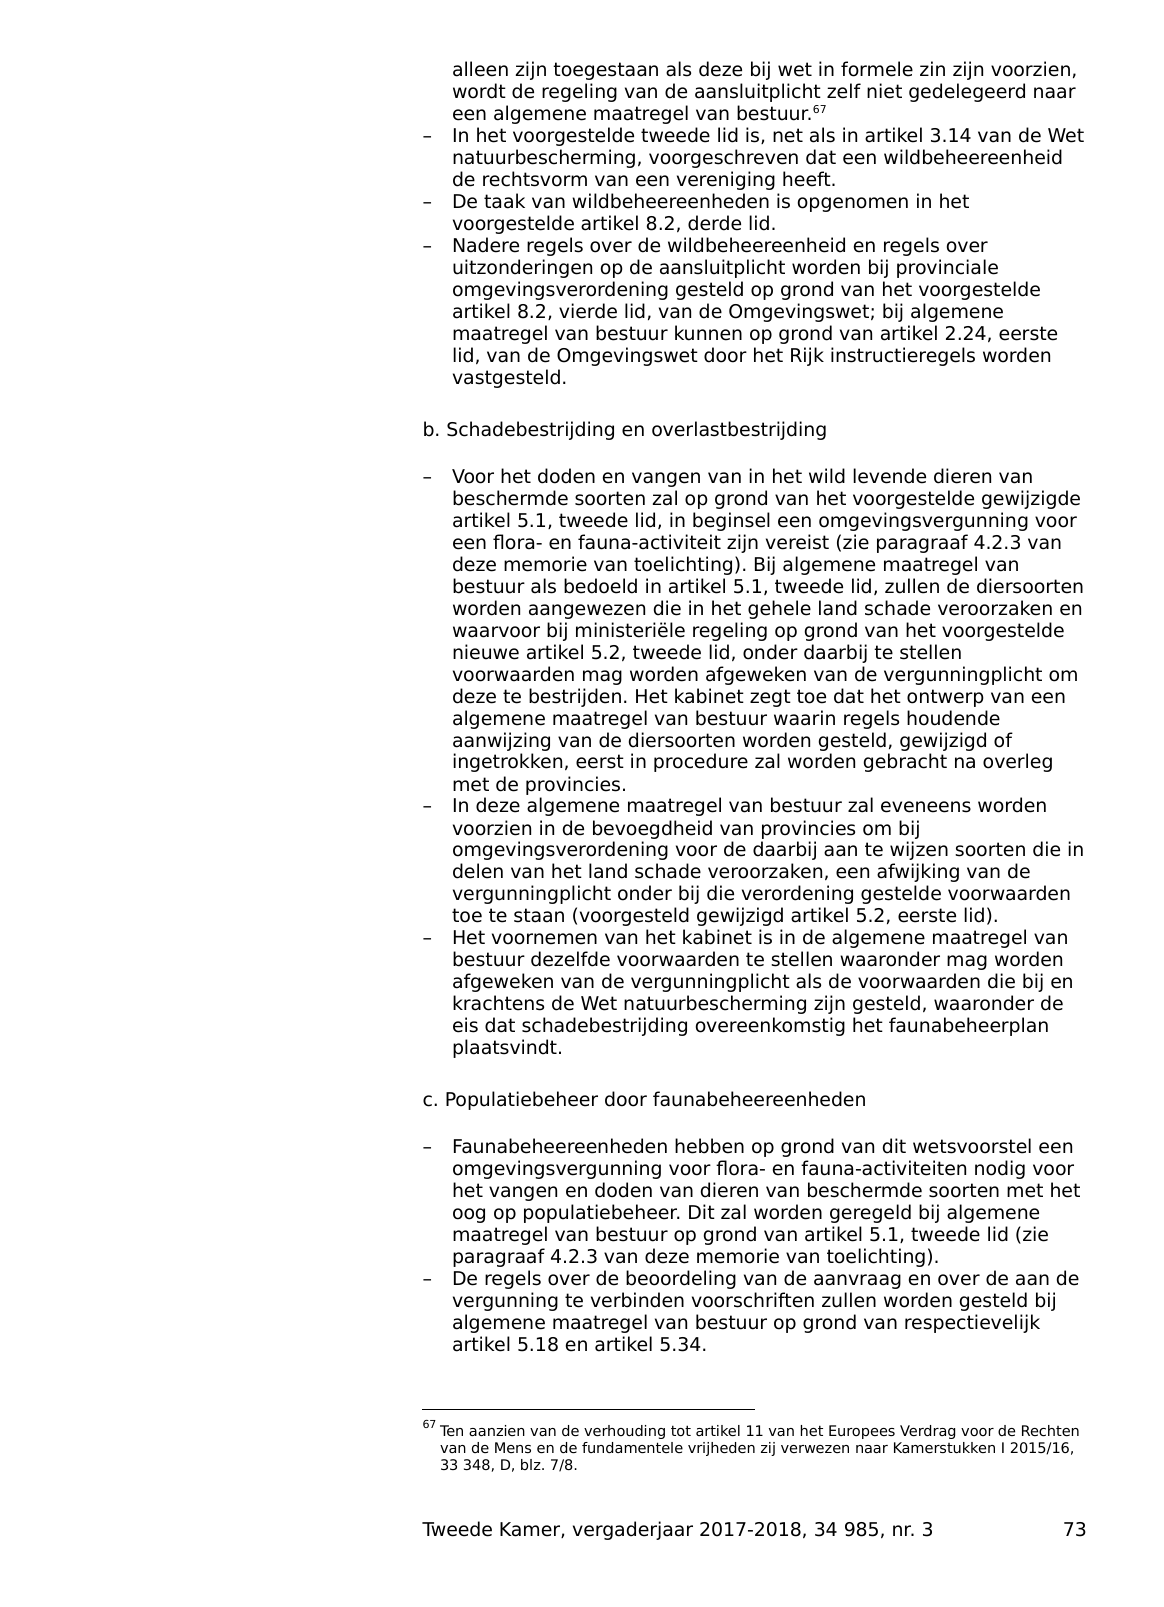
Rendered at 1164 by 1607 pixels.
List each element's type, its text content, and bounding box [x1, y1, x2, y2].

text – De regels over de beoordeling van de aanvraag en over de aan de vergunning te verbinden voorschriften zullen worden gesteld bij algemene maatregel van bestuur op grond van respectievelijk artikel 5.18 en artikel 5.34. [422, 1268, 1087, 1356]
text – Faunabeheereenheden hebben op grond van dit wetsvoorstel een omgevingsvergunning voor flora- en fauna-activiteiten nodig voor het vangen en doden van dieren van beschermde soorten met het oog op populatiebeheer. Dit zal worden geregeld bij algemene maatregel van bestuur op grond van artikel 5.1, tweede lid (zie paragraaf 4.2.3 van deze memorie van toelichting). [422, 1136, 1087, 1268]
text Ten aanzien van de verhouding tot artikel 11 van het Europees Verdrag voor de Rechten van de Mens en de fundamentele vrijheden zij verwezen naar Kamerstukken I 2015/16, 33 348, D, blz. 7/8. [422, 1418, 1087, 1474]
subtitle c. Populatiebeheer door faunabeheereenheden [422, 1089, 1087, 1111]
text – Voor het doden en vangen van in het wild levende dieren van beschermde soorten zal op grond van het voorgestelde gewijzigde artikel 5.1, tweede lid, in beginsel een omgevingsvergunning voor een flora- en fauna-activiteit zijn vereist (zie paragraaf 4.2.3 van deze memorie van toelichting). Bij algemene maatregel van bestuur als bedoeld in artikel 5.1, tweede lid, zullen de diersoorten worden aangewezen die in het gehele land schade veroorzaken en waarvoor bij ministeriële regeling op grond van het voorgestelde nieuwe artikel 5.2, tweede lid, onder daarbij te stellen voorwaarden mag worden afgeweken van de vergunningplicht om deze te bestrijden. Het kabinet zegt toe dat het ontwerp van een algemene maatregel van bestuur waarin regels houdende aanwijzing van de diersoorten worden gesteld, gewijzigd of ingetrokken, eerst in procedure zal worden gebracht na overleg met de provincies. [422, 466, 1087, 795]
text alleen zijn toegestaan als deze bij wet in formele zin zijn voorzien, wordt de regeling van de aansluitplicht zelf niet gedelegeerd naar een algemene maatregel van bestuur. [422, 59, 1087, 125]
text – In het voorgestelde tweede lid is, net als in artikel 3.14 van de Wet natuurbescherming, voorgeschreven dat een wildbeheereenheid de rechtsvorm van een vereniging heeft. [422, 125, 1087, 191]
text – De taak van wildbeheereenheden is opgenomen in het voorgestelde artikel 8.2, derde lid. [422, 191, 1087, 235]
text – Nadere regels over de wildbeheereenheid en regels over uitzonderingen op de aansluitplicht worden bij provinciale omgevingsverordening gesteld op grond van het voorgestelde artikel 8.2, vierde lid, van de Omgevingswet; bij algemene maatregel van bestuur kunnen op grond van artikel 2.24, eerste lid, van de Omgevingswet door het Rijk instructieregels worden vastgesteld. [422, 235, 1087, 389]
text – In deze algemene maatregel van bestuur zal eveneens worden voorzien in de bevoegdheid van provincies om bij omgevingsverordening voor de daarbij aan te wijzen soorten die in delen van het land schade veroorzaken, een afwijking van de vergunningplicht onder bij die verordening gestelde voorwaarden toe te staan (voorgesteld gewijzigd artikel 5.2, eerste lid). [422, 795, 1087, 927]
text – Het voornemen van het kabinet is in de algemene maatregel van bestuur dezelfde voorwaarden te stellen waaronder mag worden afgeweken van de vergunningplicht als de voorwaarden die bij en krachtens de Wet natuurbescherming zijn gesteld, waaronder de eis dat schadebestrijding overeenkomstig het faunabeheerplan plaatsvindt. [422, 927, 1087, 1059]
subtitle b. Schadebestrijding en overlastbestrijding [422, 419, 1087, 441]
